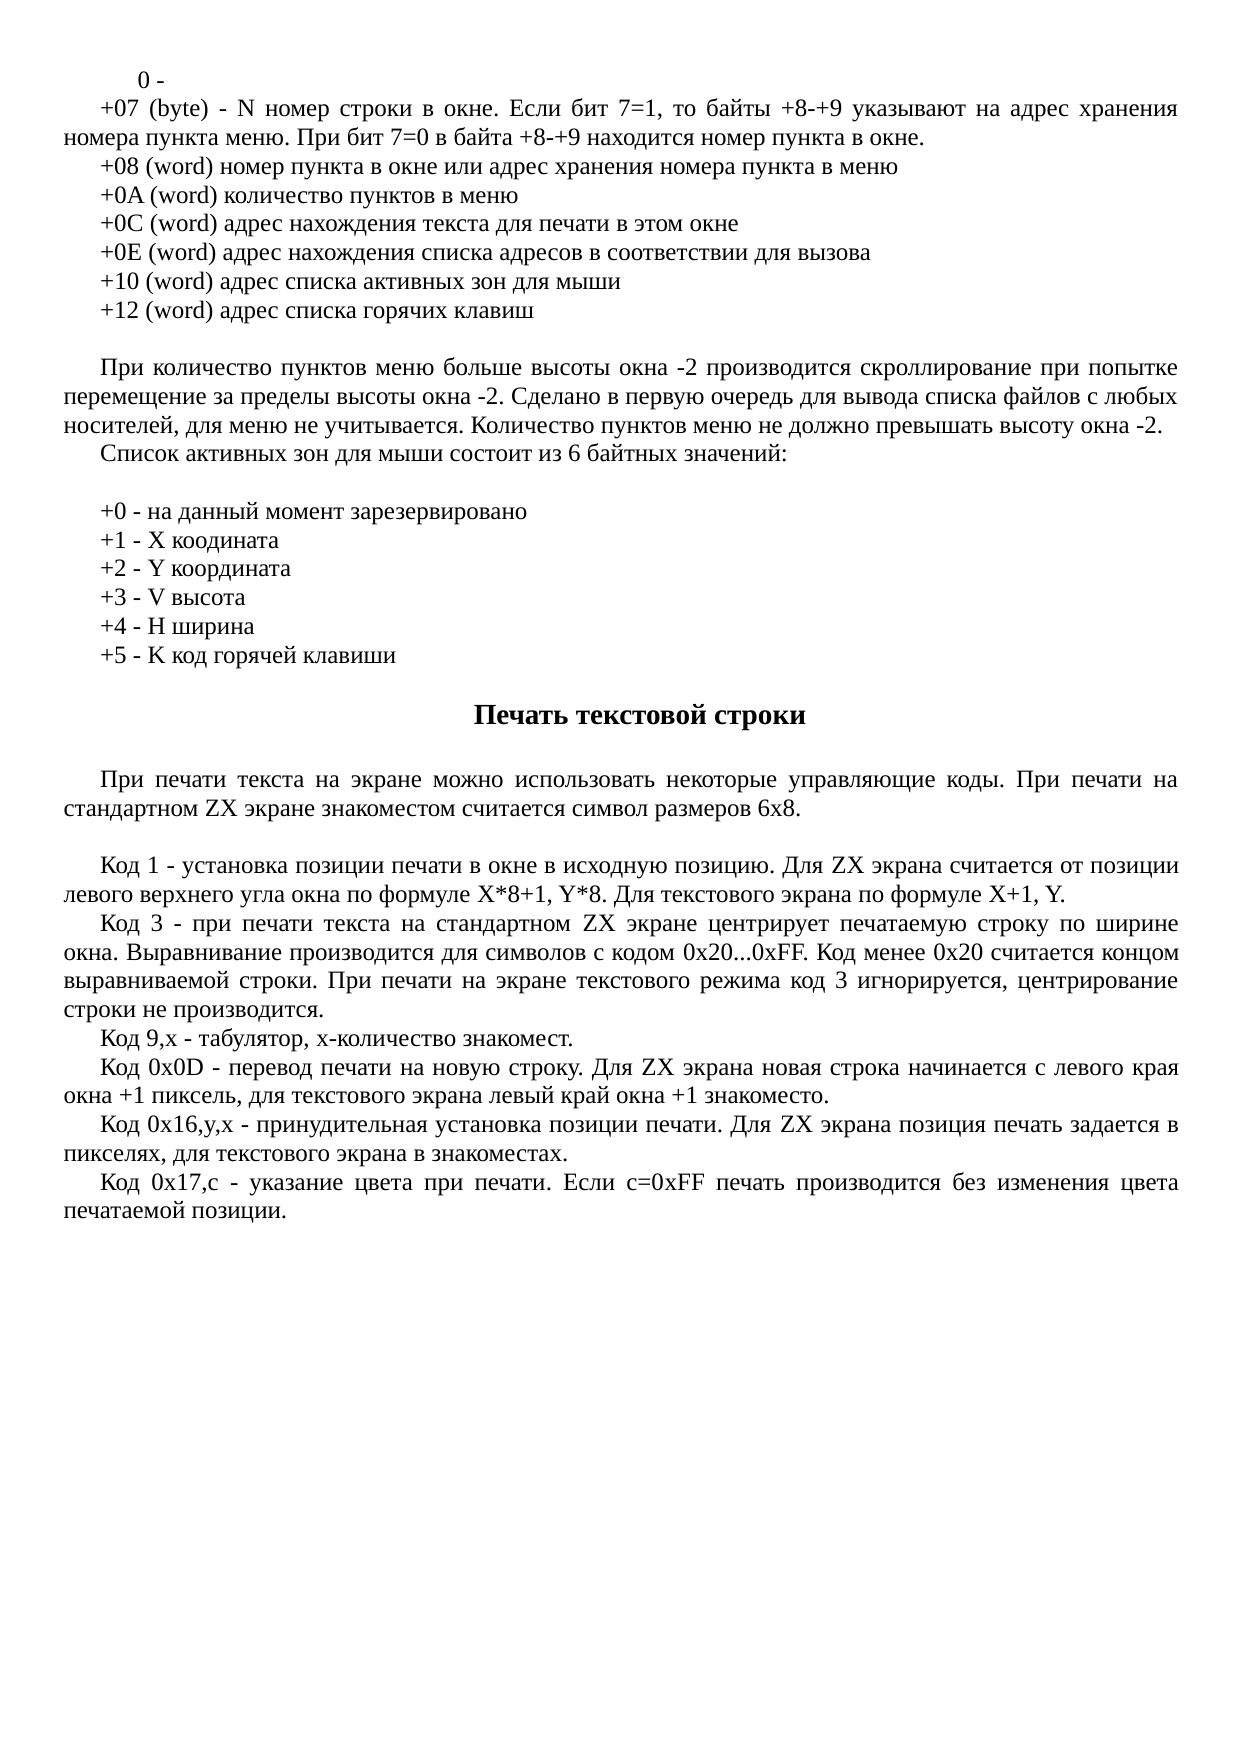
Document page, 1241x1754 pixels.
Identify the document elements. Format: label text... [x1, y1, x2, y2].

text +5 - K код горячей клавиши [63, 640, 1179, 668]
text Код 3 - при печати текста на стандартном ZX экране центрирует печатаемую строку по ширине окна. Выравнивание производится для символов с кодом 0x20...0xFF. Код менее 0x20 считается концом выравниваемой строки. При печати на экране текстового режима код 3 игнорируется, центрирование строки не производится. [63, 908, 1179, 1023]
text +2 - Y координата [63, 553, 1179, 582]
text При печати текста на экране можно использовать некоторые управляющие коды. При печати на стандартном ZX экране знакоместом считается символ размеров 6х8. [63, 764, 1179, 822]
text +0C (word) адрес нахождения текста для печати в этом окне [63, 208, 1179, 237]
text +0E (word) адрес нахождения списка адресов в соответствии для вызова [63, 237, 1179, 266]
text +0 - на данный момент зарезервировано [63, 496, 1179, 525]
text Список активных зон для мыши состоит из 6 байтных значений: [63, 438, 1179, 467]
text +4 - H ширина [63, 611, 1179, 640]
text 0 - [63, 65, 1179, 93]
text +12 (word) адрес списка горячих клавиш [63, 295, 1179, 323]
text При количество пунктов меню больше высоты окна -2 производится скроллирование при попытке перемещение за пределы высоты окна -2. Сделано в первую очередь для вывода списка файлов с любых носителей, для меню не учитывается. Количество пунктов меню не должно превышать высоту окна -2. [63, 352, 1179, 438]
text +1 - X коодината [63, 525, 1179, 553]
text +07 (byte) - N номер строки в окне. Если бит 7=1, то байты +8-+9 указывают на адрес хранения номера пункта меню. При бит 7=0 в байта +8-+9 находится номер пункта в окне. [63, 93, 1179, 151]
text +08 (word) номер пункта в окне или адрес хранения номера пункта в меню [63, 151, 1179, 180]
text Код 9,x - табулятор, x-количество знакомест. [63, 1023, 1179, 1052]
text Код 0x16,y,x - принудительная установка позиции печати. Для ZX экрана позиция печать задается в пикселях, для текстового экрана в знакоместах. [63, 1109, 1179, 1167]
text Код 0x0D - перевод печати на новую строку. Для ZX экрана новая строка начинается с левого края окна +1 пиксель, для текстового экрана левый край окна +1 знакоместо. [63, 1052, 1179, 1109]
text +10 (word) адрес списка активных зон для мыши [63, 266, 1179, 295]
text +3 - V высота [63, 582, 1179, 611]
text Код 1 - установка позиции печати в окне в исходную позицию. Для ZX экрана считается от позиции левого верхнего угла окна по формуле X*8+1, Y*8. Для текстового экрана по формуле X+1, Y. [63, 851, 1179, 908]
text Код 0x17,c - указание цвета при печати. Если с=0xFF печать производится без изменения цвета печатаемой позиции. [63, 1167, 1179, 1224]
text Печать текстовой строки [63, 697, 1179, 731]
text +0A (word) количество пунктов в меню [63, 180, 1179, 208]
